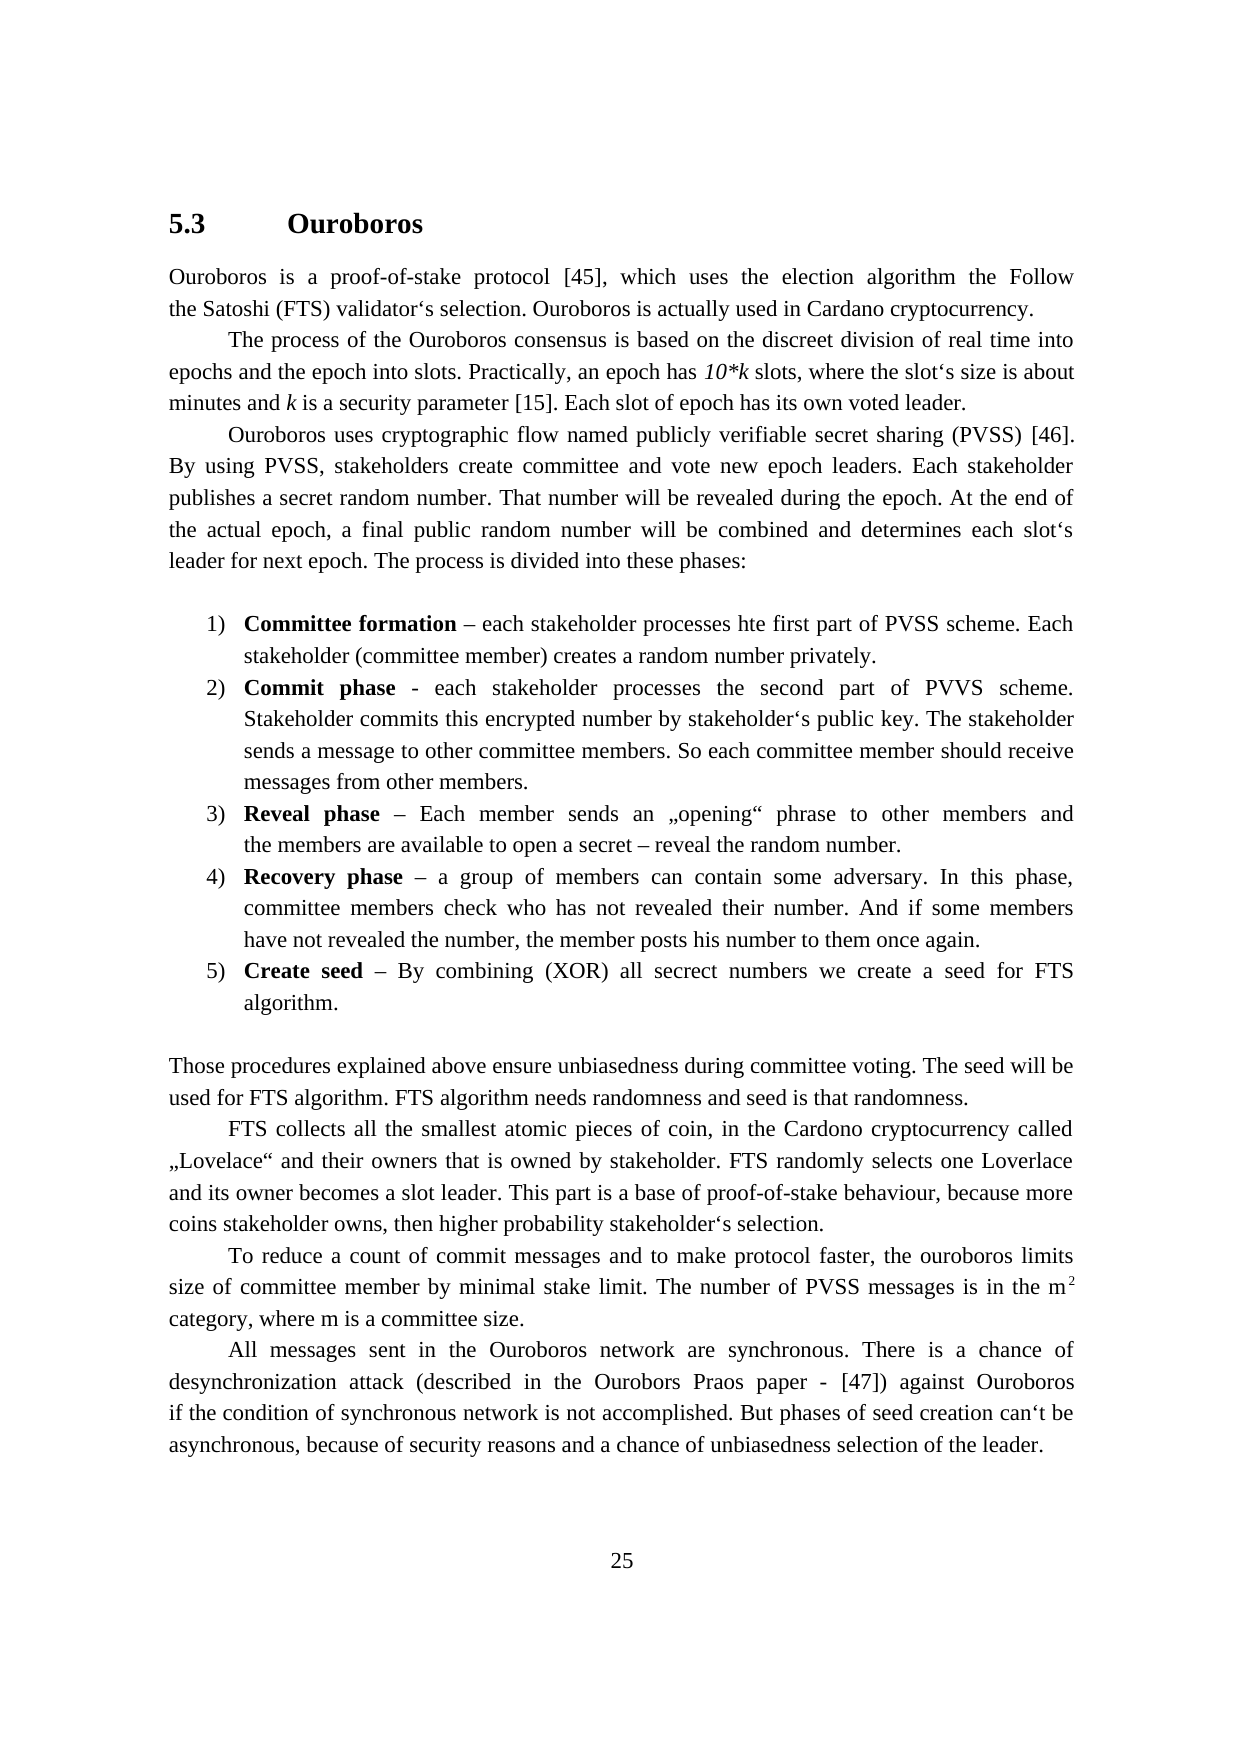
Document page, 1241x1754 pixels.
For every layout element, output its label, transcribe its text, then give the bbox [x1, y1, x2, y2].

text All messages sent in the Ouroboros network are synchronous. There is a chance of desynchronization attack (described in the Ourobors Praos paper - [47]) against Ouroboros if the condition of synchronous network is not accomplished. But phases of seed creation can‘t be asynchronous, because of security reasons and a chance of unbiasedness selection of the leader. [169, 1336, 1075, 1457]
text The process of the Ouroboros consensus is based on the discreet division of real time into epochs and the epoch into slots. Practically, an epoch has 10*k slots, where the slot‘s size is about minutes and k is a security parameter [15]. Each slot of epoch has its own voted leader. [169, 326, 1075, 416]
text To reduce a count of commit messages and to make protocol faster, the ouroboros limits size of committee member by minimal stake limit. The number of PVSS messages is in the m2 category, where m is a committee size. [169, 1242, 1075, 1331]
list Reveal phase – Each member sends an „opening“ phrase to other members and the members are available to open a secret – reveal the random number. [206, 800, 1075, 858]
text Those procedures explained above ensure unbiasedness during committee voting. The seed will be used for FTS algorithm. FTS algorithm needs randomness and seed is that randomness. [169, 1052, 1075, 1110]
list Recovery phase – a group of members can contain some adversary. In this phase, committee members check who has not revealed their number. And if some members have not revealed the number, the member posts his number to them once again. [206, 863, 1075, 952]
subtitle Ouroboros [169, 207, 1075, 240]
list Create seed – By combining (XOR) all secrect numbers we create a seed for FTS algorithm. [206, 958, 1075, 1016]
text Ouroboros is a proof-of-stake protocol [45], which uses the election algorithm the Follow the Satoshi (FTS) validator‘s selection. Ouroboros is actually used in Cardano cryptocurrency. [169, 263, 1075, 321]
list Commit phase - each stakeholder processes the second part of PVVS scheme. Stakeholder commits this encrypted number by stakeholder‘s public key. The stakeholder sends a message to other committee members. So each committee member should receive messages from other members. [206, 673, 1075, 794]
list Committee formation – each stakeholder processes hte first part of PVSS scheme. Each stakeholder (committee member) creates a random number privately. [206, 610, 1075, 668]
text FTS collects all the smallest atomic pieces of coin, in the Cardono cryptocurrency called „Lovelace“ and their owners that is owned by stakeholder. FTS randomly selects one Loverlace and its owner becomes a slot leader. This part is a base of proof-of-stake behaviour, because more coins stakeholder owns, then higher probability stakeholder‘s selection. [169, 1115, 1075, 1236]
text Ouroboros uses cryptographic flow named publicly verifiable secret sharing (PVSS) [46]. By using PVSS, stakeholders create committee and vote new epoch leaders. Each stakeholder publishes a secret random number. That number will be revealed during the epoch. At the end of the actual epoch, a final public random number will be combined and determines each slot‘s leader for next epoch. The process is divided into these phases: [169, 421, 1075, 574]
